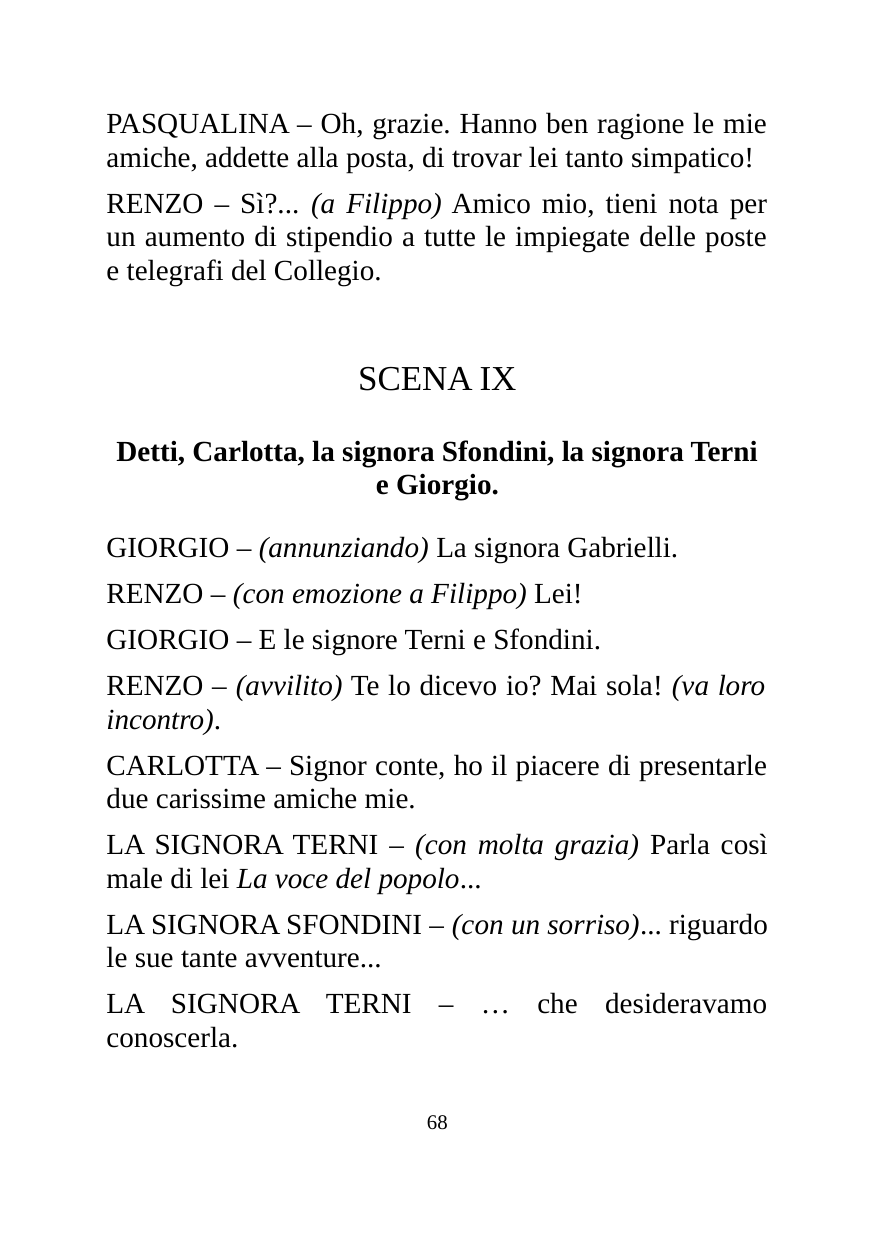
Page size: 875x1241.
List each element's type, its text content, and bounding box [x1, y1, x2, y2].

text Detti, Carlotta, la signora Sfondini, la signora Terni e Giorgio. [106, 434, 768, 501]
subtitle SCENA IX [106, 358, 768, 398]
text LA SIGNORA TERNI – (con molta grazia) Parla così male di lei La voce del popolo... [106, 827, 768, 894]
text RENZO – (avvilito) Te lo dicevo io? Mai sola! (va loro incontro). [106, 668, 768, 735]
text RENZO – Sì?... (a Filippo) Amico mio, tieni nota per un aumento di stipendio a tutte le impiegate delle poste e telegrafi del Collegio. [106, 186, 768, 286]
text LA SIGNORA SFONDINI – (con un sorriso)... riguardo le sue tante avventure... [106, 907, 768, 974]
text LA SIGNORA TERNI – … che desideravamo conoscerla. [106, 987, 768, 1054]
text GIORGIO – E le signore Terni e Sfondini. [106, 622, 768, 656]
text PASQUALINA – Oh, grazie. Hanno ben ragione le mie amiche, addette alla posta, di trovar lei tanto simpatico! [106, 106, 768, 173]
text GIORGIO – (annunziando) La signora Gabrielli. [106, 530, 768, 564]
text CARLOTTA – Signor conte, ho il piacere di presentarle due carissime amiche mie. [106, 748, 768, 815]
text RENZO – (con emozione a Filippo) Lei! [106, 576, 768, 610]
